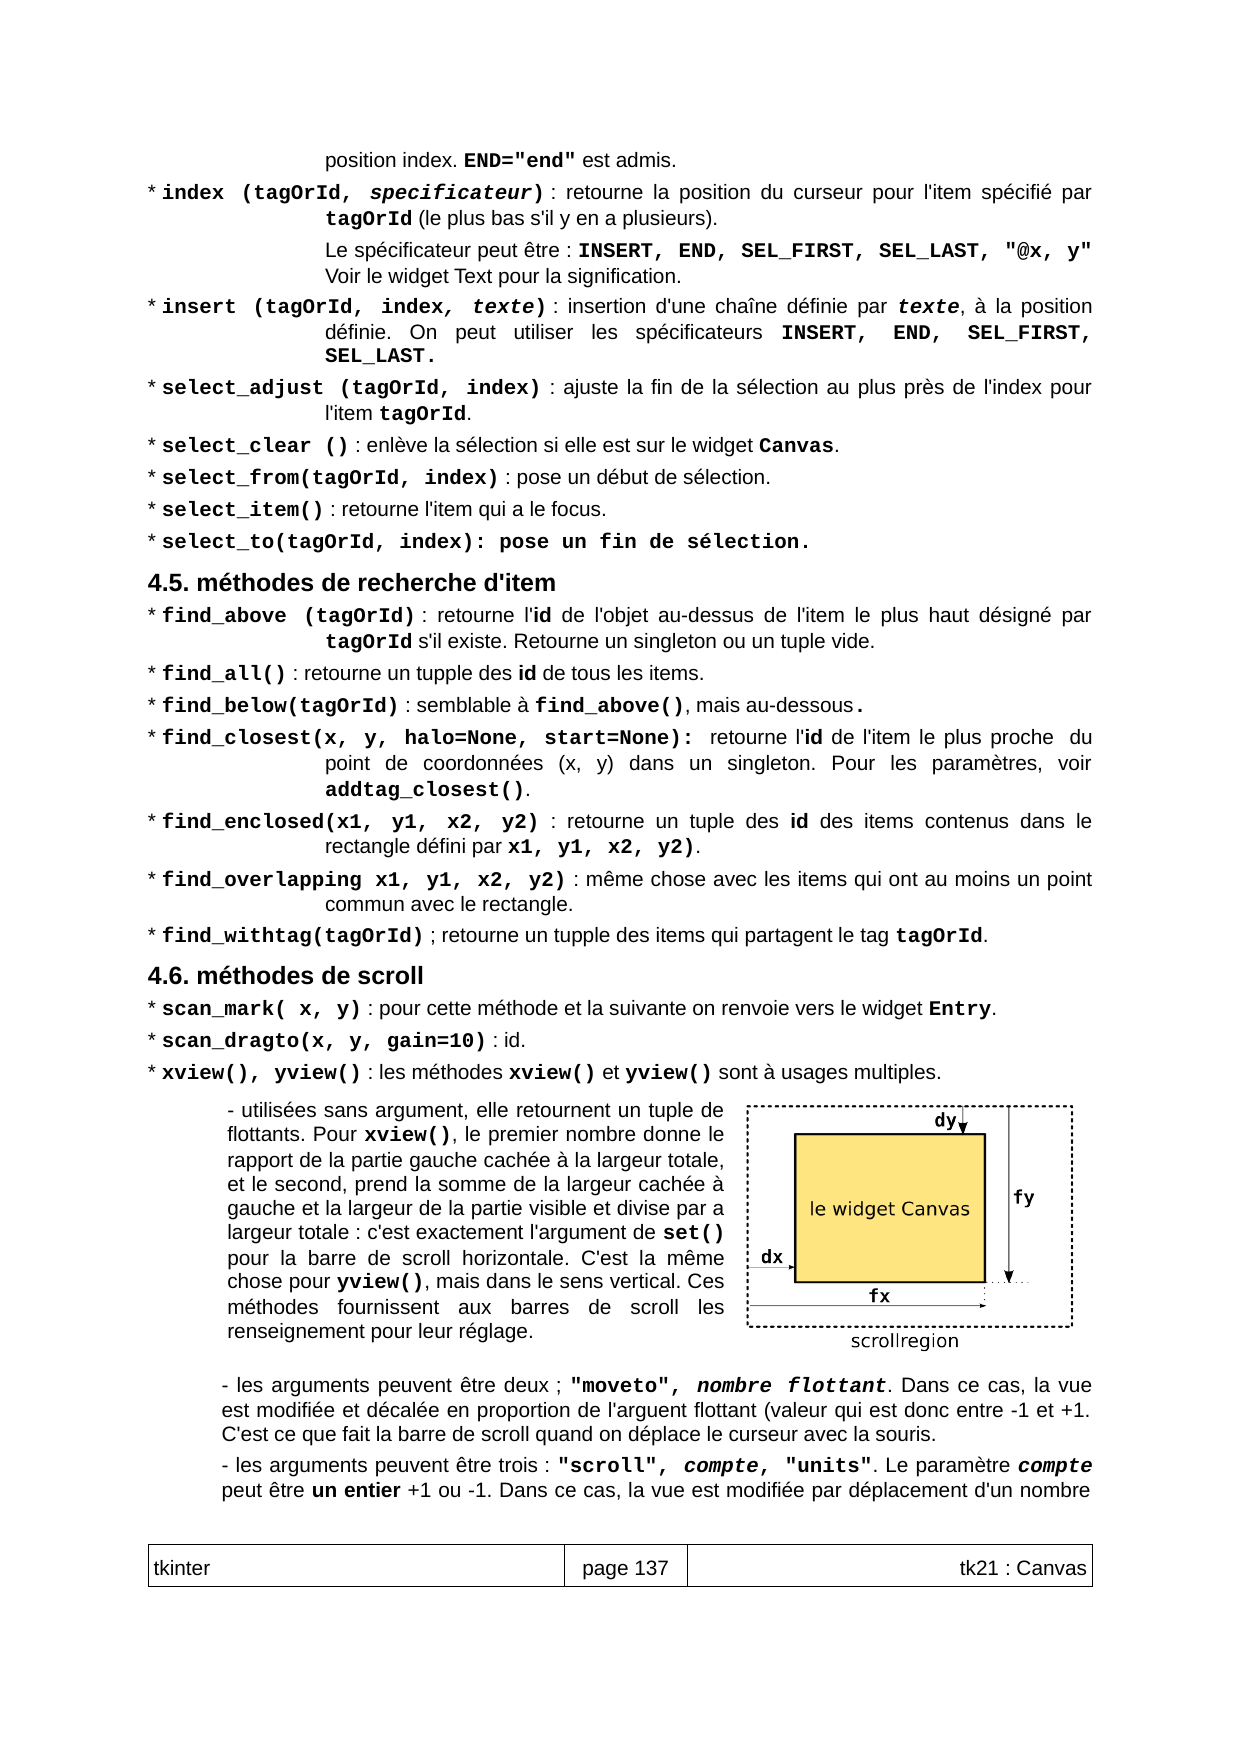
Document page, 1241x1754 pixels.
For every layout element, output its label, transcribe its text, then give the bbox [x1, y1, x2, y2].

text * find_overlapping x1, y1, x2, y2) : même chose avec les items qui ont au moins un point commun avec le rectangle. [148, 866, 1093, 916]
text * find_below(tagOrId) : semblable à find_above(), mais au-dessous. [148, 693, 1093, 718]
text * find_above (tagOrId) : retourne l'id de l'objet au-dessus de l'item le plus haut désigné par tagOrId s'il existe. Retourne un singleton ou un tuple vide. [148, 603, 1093, 654]
text Le spécificateur peut être : INSERT, END, SEL_FIRST, SEL_LAST, "@x, y" Voir le widget Text pour la signification. [325, 238, 1093, 287]
subtitle 4.5. méthodes de recherche d'item [148, 568, 1093, 596]
text * select_to(tagOrId, index): pose un fin de sélection. [148, 529, 1093, 555]
table_header - utilisées sans argument, elle retournent un tuple de flottants. Pour xview(), le premier nombre donne le rapport de la partie gauche cachée à la largeur totale, et le second, prend la somme de la largeur cachée à gauche et la largeur de la partie visible et divise par a largeur totale : c'est exactement l'argument de set() pour la barre de scroll horizontale. C'est la même chose pour yview(), mais dans le sens vertical. Ces méthodes fournissent aux barres de scroll les renseignement pour leur réglage. [148, 1086, 731, 1366]
text * find_enclosed(x1, y1, x2, y2) : retourne un tuple des id des items contenus dans le rectangle défini par x1, y1, x2, y2). [148, 808, 1093, 860]
table_header [731, 1086, 1093, 1366]
text * scan_mark( x, y) : pour cette méthode et la suivante on renvoie vers le widget Entry. [148, 996, 1093, 1022]
text * select_item() : retourne l'item qui a le focus. [148, 497, 1093, 523]
text - les arguments peuvent être deux ; "moveto", nombre flottant. Dans ce cas, la vue est modifiée et décalée en proportion de l'arguent flottant (valeur qui est donc entre -1 et +1. C'est ce que fait la barre de scroll quand on déplace le curseur avec la souris. [221, 1372, 1093, 1446]
text * xview(), yview() : les méthodes xview() et yview() sont à usages multiples. [148, 1060, 1093, 1086]
text * find_closest(x, y, halo=None, start=None): retourne l'id de l'item le plus proche du point de coordonnées (x, y) dans un singleton. Pour les paramètres, voir addtag_closest(). [148, 725, 1093, 802]
text * scan_dragto(x, y, gain=10) : id. [148, 1028, 1093, 1054]
text * select_from(tagOrId, index) : pose un début de sélection. [148, 465, 1093, 491]
text * find_withtag(tagOrId) ; retourne un tupple des items qui partagent le tag tagOrId. [148, 922, 1093, 948]
picture [736, 1097, 1081, 1355]
text * select_adjust (tagOrId, index) : ajuste la fin de la sélection au plus près de l'index pour l'item tagOrId. [148, 375, 1093, 427]
text - les arguments peuvent être trois : "scroll", compte, "units". Le paramètre compte peut être un entier +1 ou -1. Dans ce cas, la vue est modifiée par déplacement d'un nombre [221, 1452, 1093, 1502]
text * select_clear () : enlève la sélection si elle est sur le widget Canvas. [148, 433, 1093, 459]
text position index. END="end" est admis. [148, 148, 1093, 173]
text * index (tagOrId, specificateur) : retourne la position du curseur pour l'item spécifié par tagOrId (le plus bas s'il y en a plusieurs). [148, 180, 1093, 231]
subtitle 4.6. méthodes de scroll [148, 961, 1093, 989]
text * find_all() : retourne un tupple des id de tous les items. [148, 661, 1093, 686]
text * insert (tagOrId, index, texte) : insertion d'une chaîne définie par texte, à la position définie. On peut utiliser les spécificateurs INSERT, END, SEL_FIRST, SEL_LAST. [148, 294, 1093, 369]
